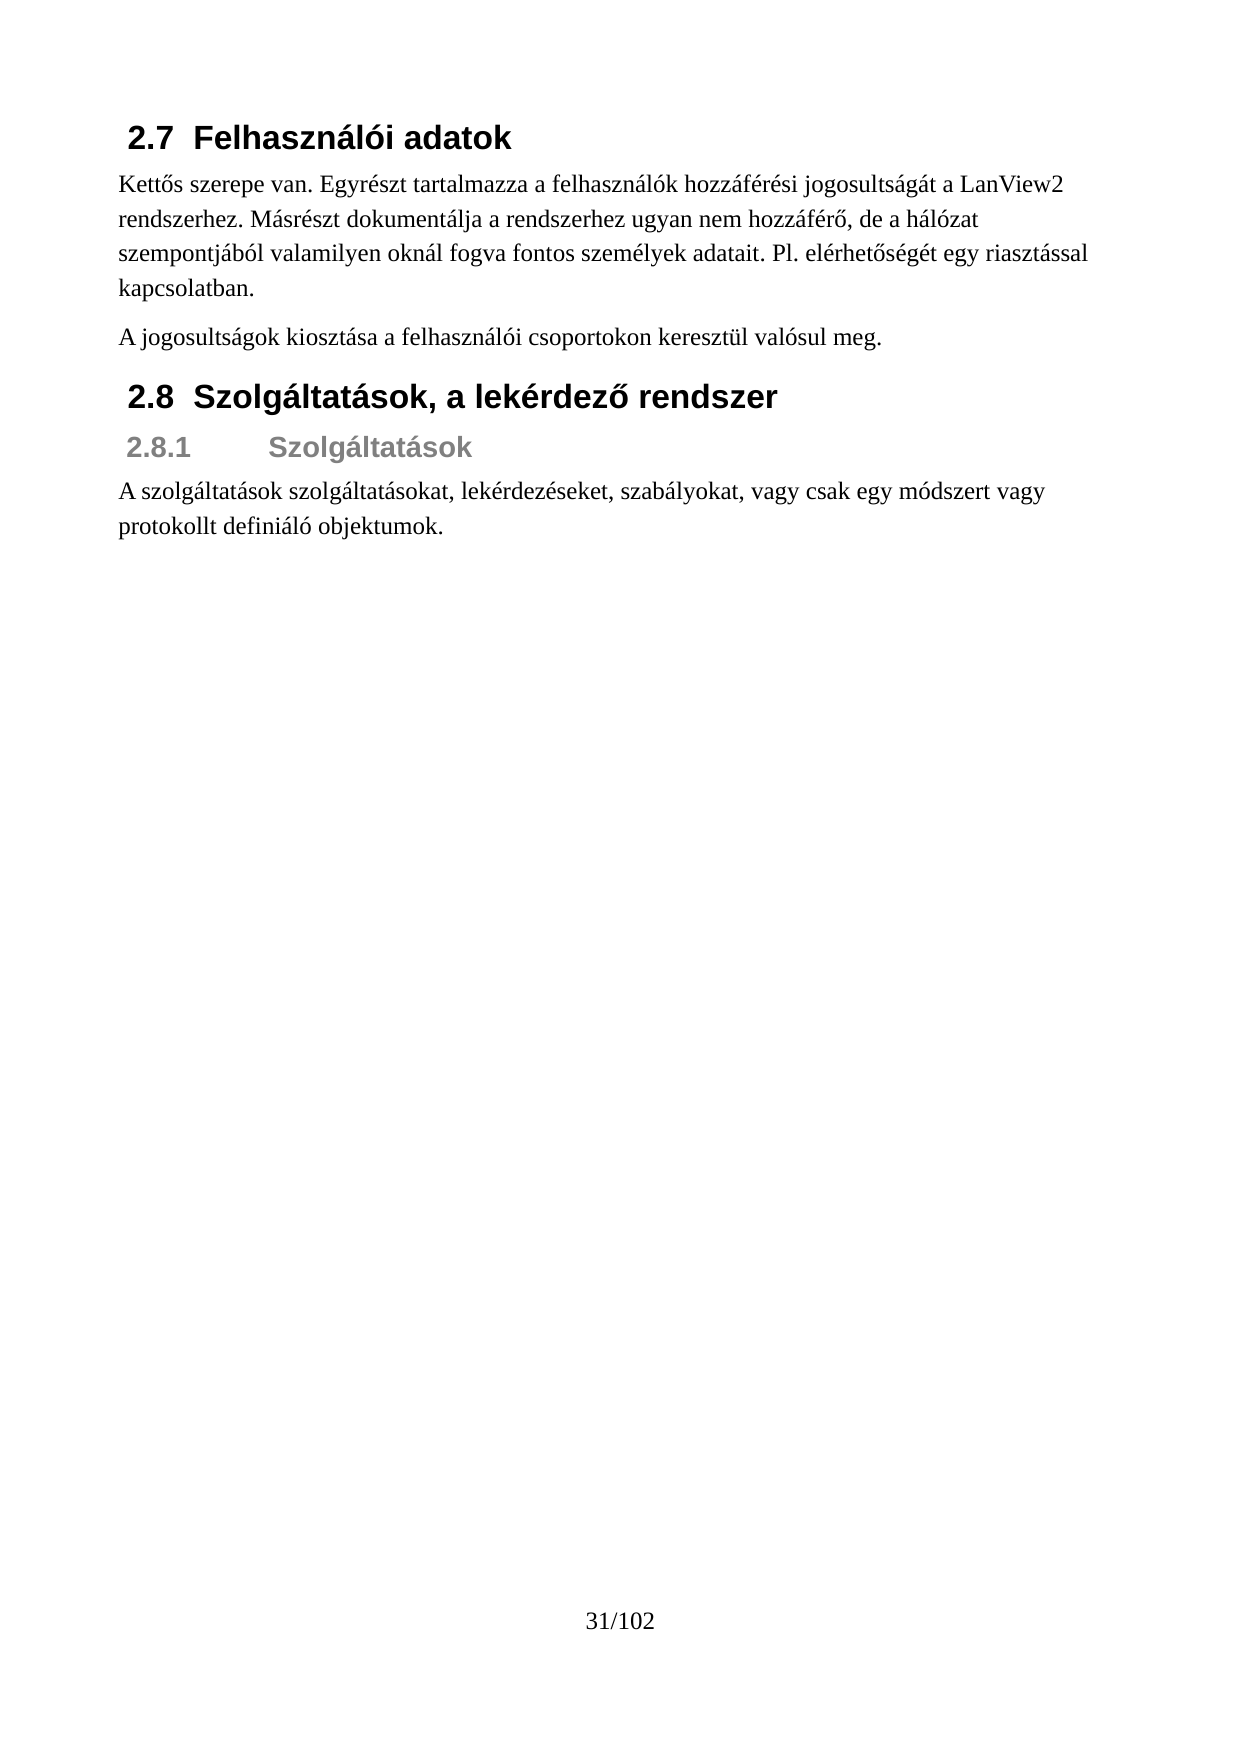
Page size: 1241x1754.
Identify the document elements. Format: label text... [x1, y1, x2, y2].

subtitle Szolgáltatások, a lekérdező rendszer [118, 377, 1122, 416]
text A szolgáltatások szolgáltatásokat, lekérdezéseket, szabályokat, vagy csak egy módszert vagy protokollt definiáló objektumok. [118, 476, 1122, 539]
subtitle Felhasználói adatok [118, 118, 1122, 157]
text Kettős szerepe van. Egyrészt tartalmazza a felhasználók hozzáférési jogosultságát a LanView2 rendszerhez. Másrészt dokumentálja a rendszerhez ugyan nem hozzáférő, de a hálózat szempontjából valamilyen oknál fogva fontos személyek adatait. Pl. elérhetőségét egy riasztással kapcsolatban. [118, 169, 1122, 301]
text A jogosultságok kiosztása a felhasználói csoportokon keresztül valósul meg. [118, 322, 1122, 351]
subtitle Szolgáltatások [118, 430, 1122, 464]
